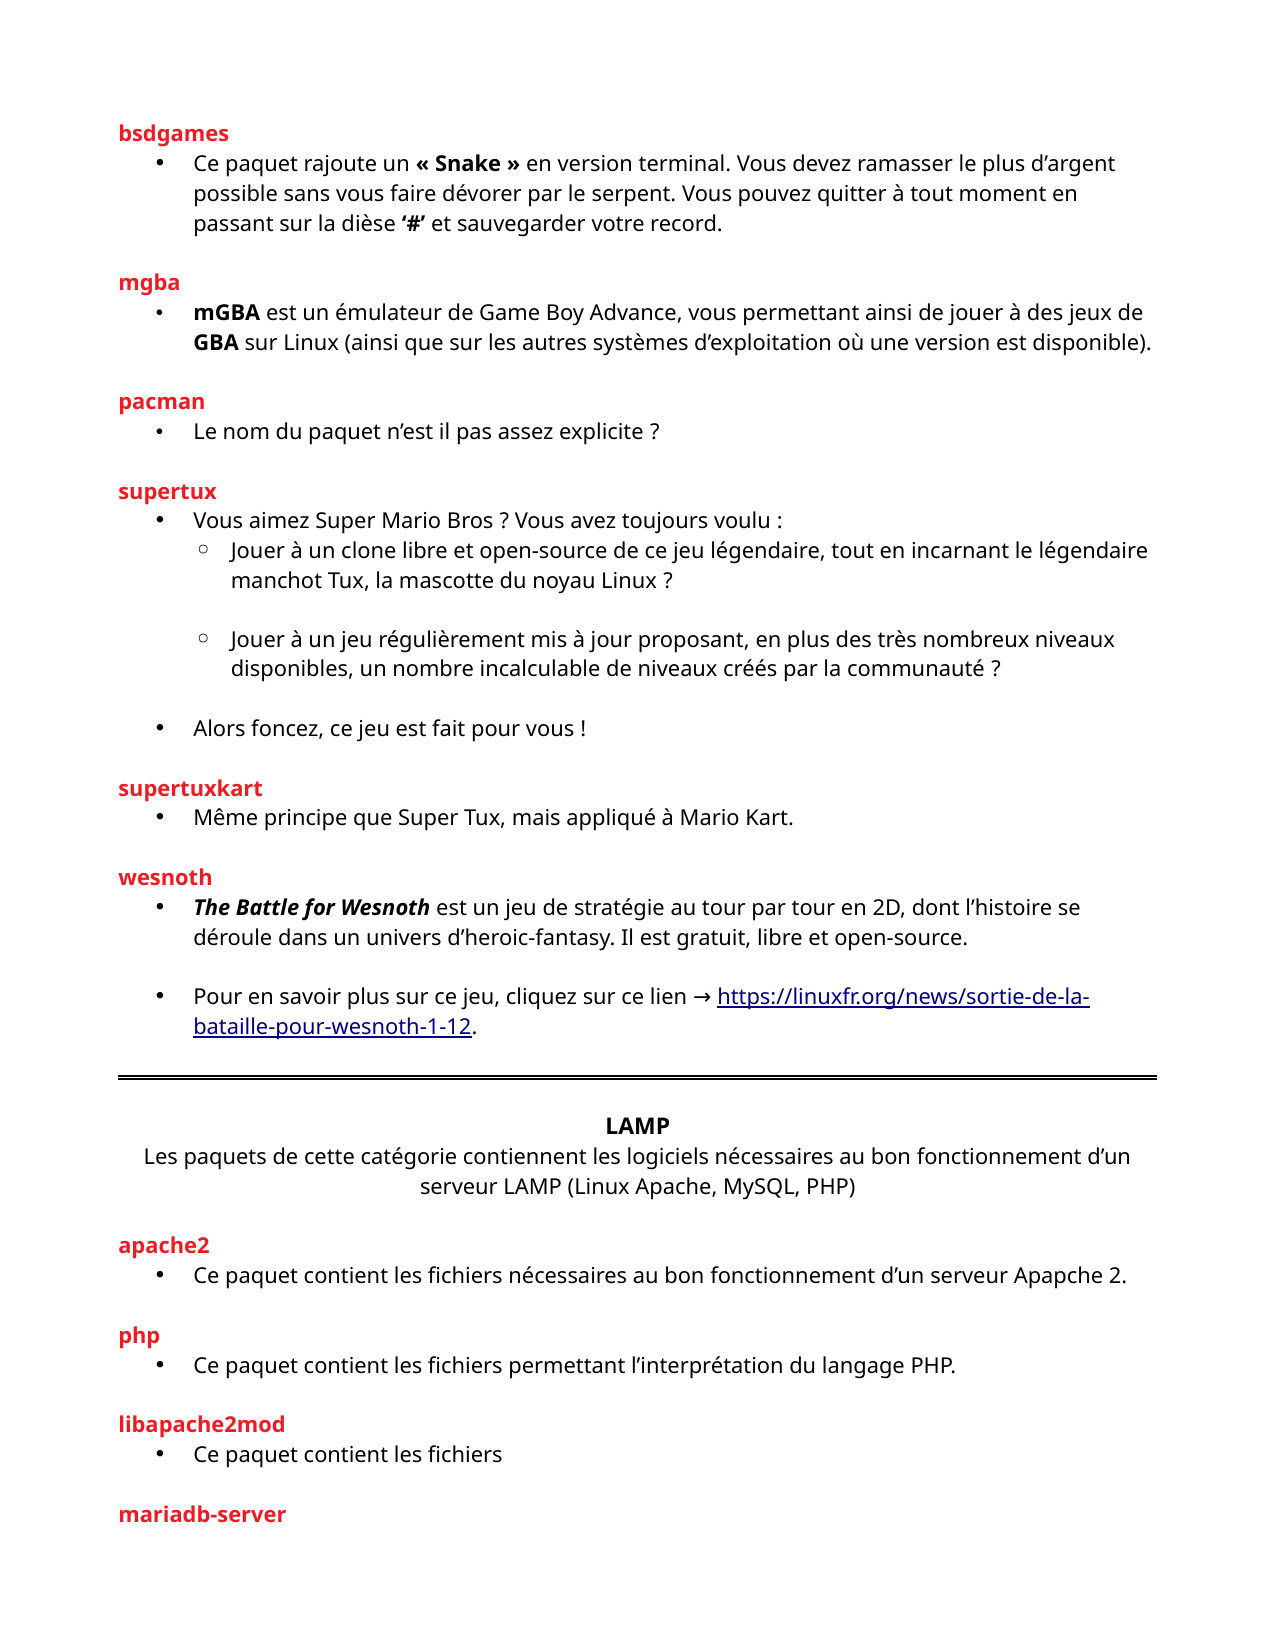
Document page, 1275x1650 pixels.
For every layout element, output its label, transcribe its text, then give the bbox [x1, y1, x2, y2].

list Le nom du paquet n’est il pas assez explicite ? [156, 416, 1157, 446]
list The Battle for Wesnoth est un jeu de stratégie au tour par tour en 2D, dont l’histoire se déroule dans un univers d’heroic-fantasy. Il est gratuit, libre et open-source. [156, 892, 1157, 951]
list Ce paquet contient les fichiers permettant l’interprétation du langage PHP. [156, 1350, 1157, 1379]
text supertuxkart [118, 772, 1157, 802]
list Pour en savoir plus sur ce jeu, cliquez sur ce lien → https://linuxfr.org/news/sortie-de-la-bataille-pour-wesnoth-1-12. [156, 981, 1157, 1041]
text mariadb-server [118, 1499, 1157, 1528]
text Les paquets de cette catégorie contiennent les logiciels nécessaires au bon fonctionnement d’un serveur LAMP (Linux Apache, MySQL, PHP) [118, 1141, 1157, 1201]
list Jouer à un jeu régulièrement mis à jour proposant, en plus des très nombreux niveaux disponibles, un nombre incalculable de niveaux créés par la communauté ? [193, 623, 1157, 683]
list Ce paquet rajoute un « Snake » en version terminal. Vous devez ramasser le plus d’argent possible sans vous faire dévorer par le serpent. Vous pouvez quitter à tout moment en passant sur la dièse ‘#’ et sauvegarder votre record. [156, 148, 1157, 237]
text bsdgames [118, 118, 1157, 148]
text wesnoth [118, 862, 1157, 892]
list Ce paquet contient les fichiers nécessaires au bon fonctionnement d’un serveur Apapche 2. [156, 1260, 1157, 1290]
list Vous aimez Super Mario Bros ? Vous avez toujours voulu : [156, 505, 1157, 535]
text LAMP [118, 1110, 1157, 1141]
list Jouer à un clone libre et open-source de ce jeu légendaire, tout en incarnant le légendaire manchot Tux, la mascotte du noyau Linux ? [193, 535, 1157, 595]
text mgba [118, 267, 1157, 297]
list mGBA est un émulateur de Game Boy Advance, vous permettant ainsi de jouer à des jeux de GBA sur Linux (ainsi que sur les autres systèmes d’exploitation où une version est disponible). [156, 297, 1157, 356]
text php [118, 1320, 1157, 1350]
text pacman [118, 386, 1157, 416]
list Alors foncez, ce jeu est fait pour vous ! [156, 713, 1157, 743]
list Ce paquet contient les fichiers [156, 1439, 1157, 1469]
list Même principe que Super Tux, mais appliqué à Mario Kart. [156, 802, 1157, 832]
text libapache2mod [118, 1409, 1157, 1439]
text supertux [118, 476, 1157, 505]
text apache2 [118, 1231, 1157, 1260]
